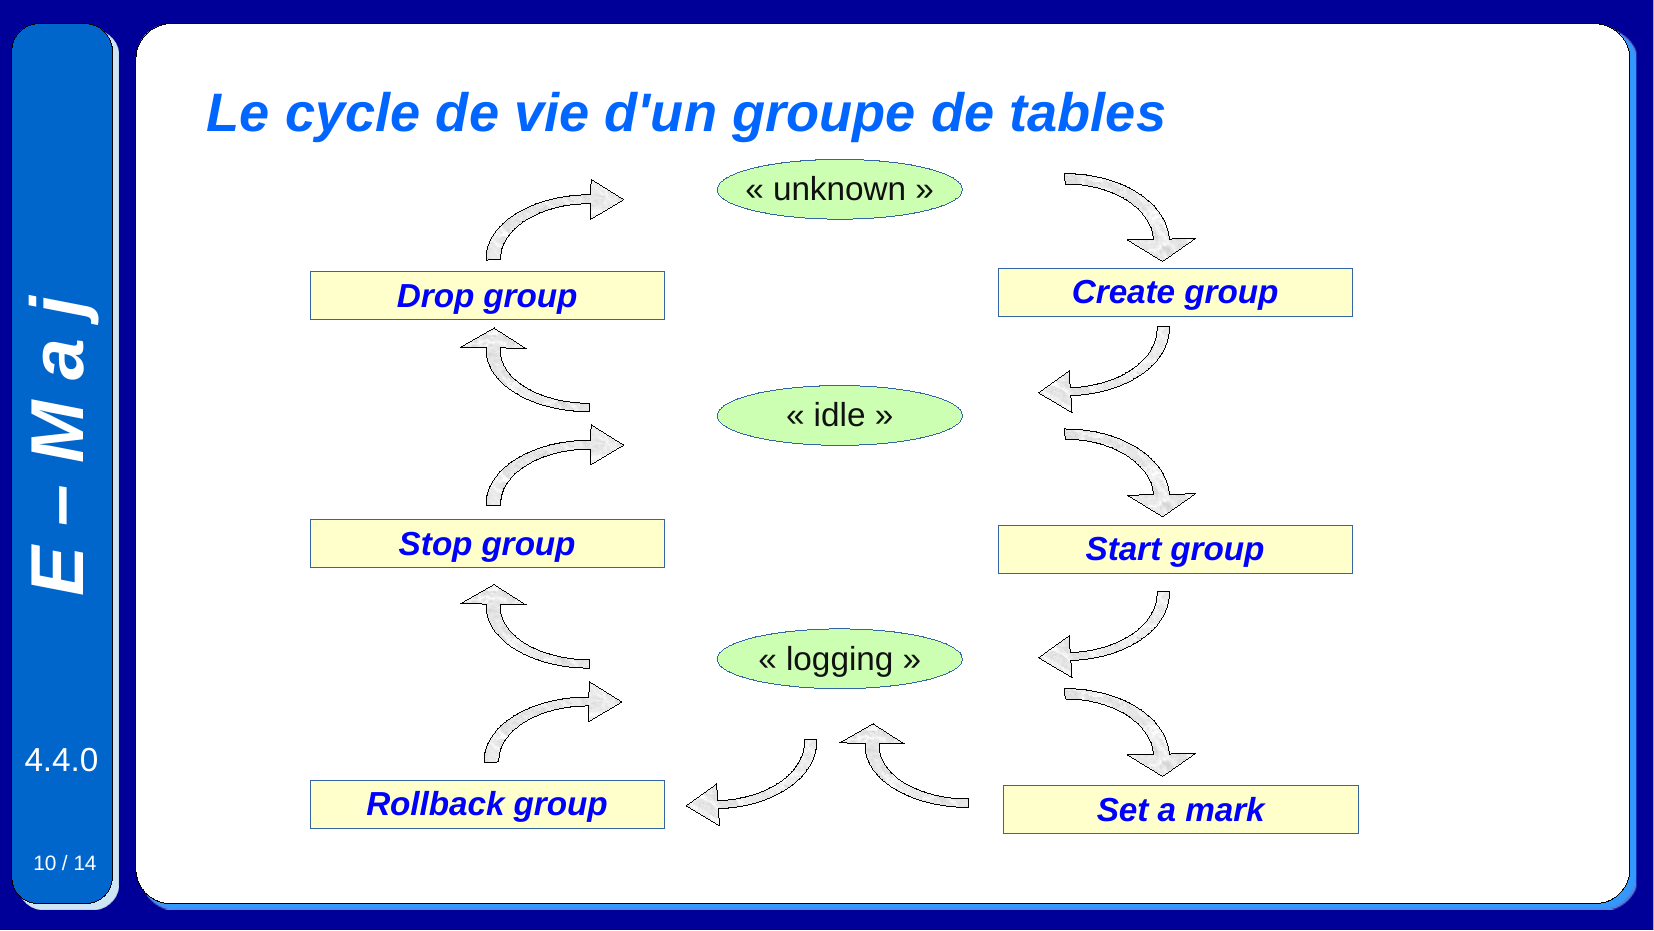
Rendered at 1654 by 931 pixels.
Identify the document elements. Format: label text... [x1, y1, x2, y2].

text_box [484, 681, 622, 763]
text_box « unknown » [717, 159, 963, 220]
text_box Create group [998, 268, 1353, 317]
text_box [486, 179, 624, 261]
text_box « logging » [717, 628, 963, 689]
text_box [839, 723, 969, 808]
text_box [1038, 326, 1170, 413]
text_box Stop group [310, 519, 665, 568]
text_box [460, 584, 590, 669]
title Le cycle de vie d'un groupe de tables [206, 34, 1593, 191]
text_box [1064, 688, 1196, 777]
text_box [1064, 428, 1196, 517]
text_box Set a mark [1003, 785, 1359, 834]
text_box [686, 739, 817, 826]
text_box [1064, 173, 1196, 262]
text_box [1038, 591, 1170, 678]
text_box [460, 327, 590, 412]
text_box Drop group [310, 271, 665, 320]
text_box [486, 424, 624, 506]
text_box Start group [998, 525, 1353, 574]
text_box « idle » [717, 385, 963, 446]
text_box Rollback group [310, 780, 665, 829]
